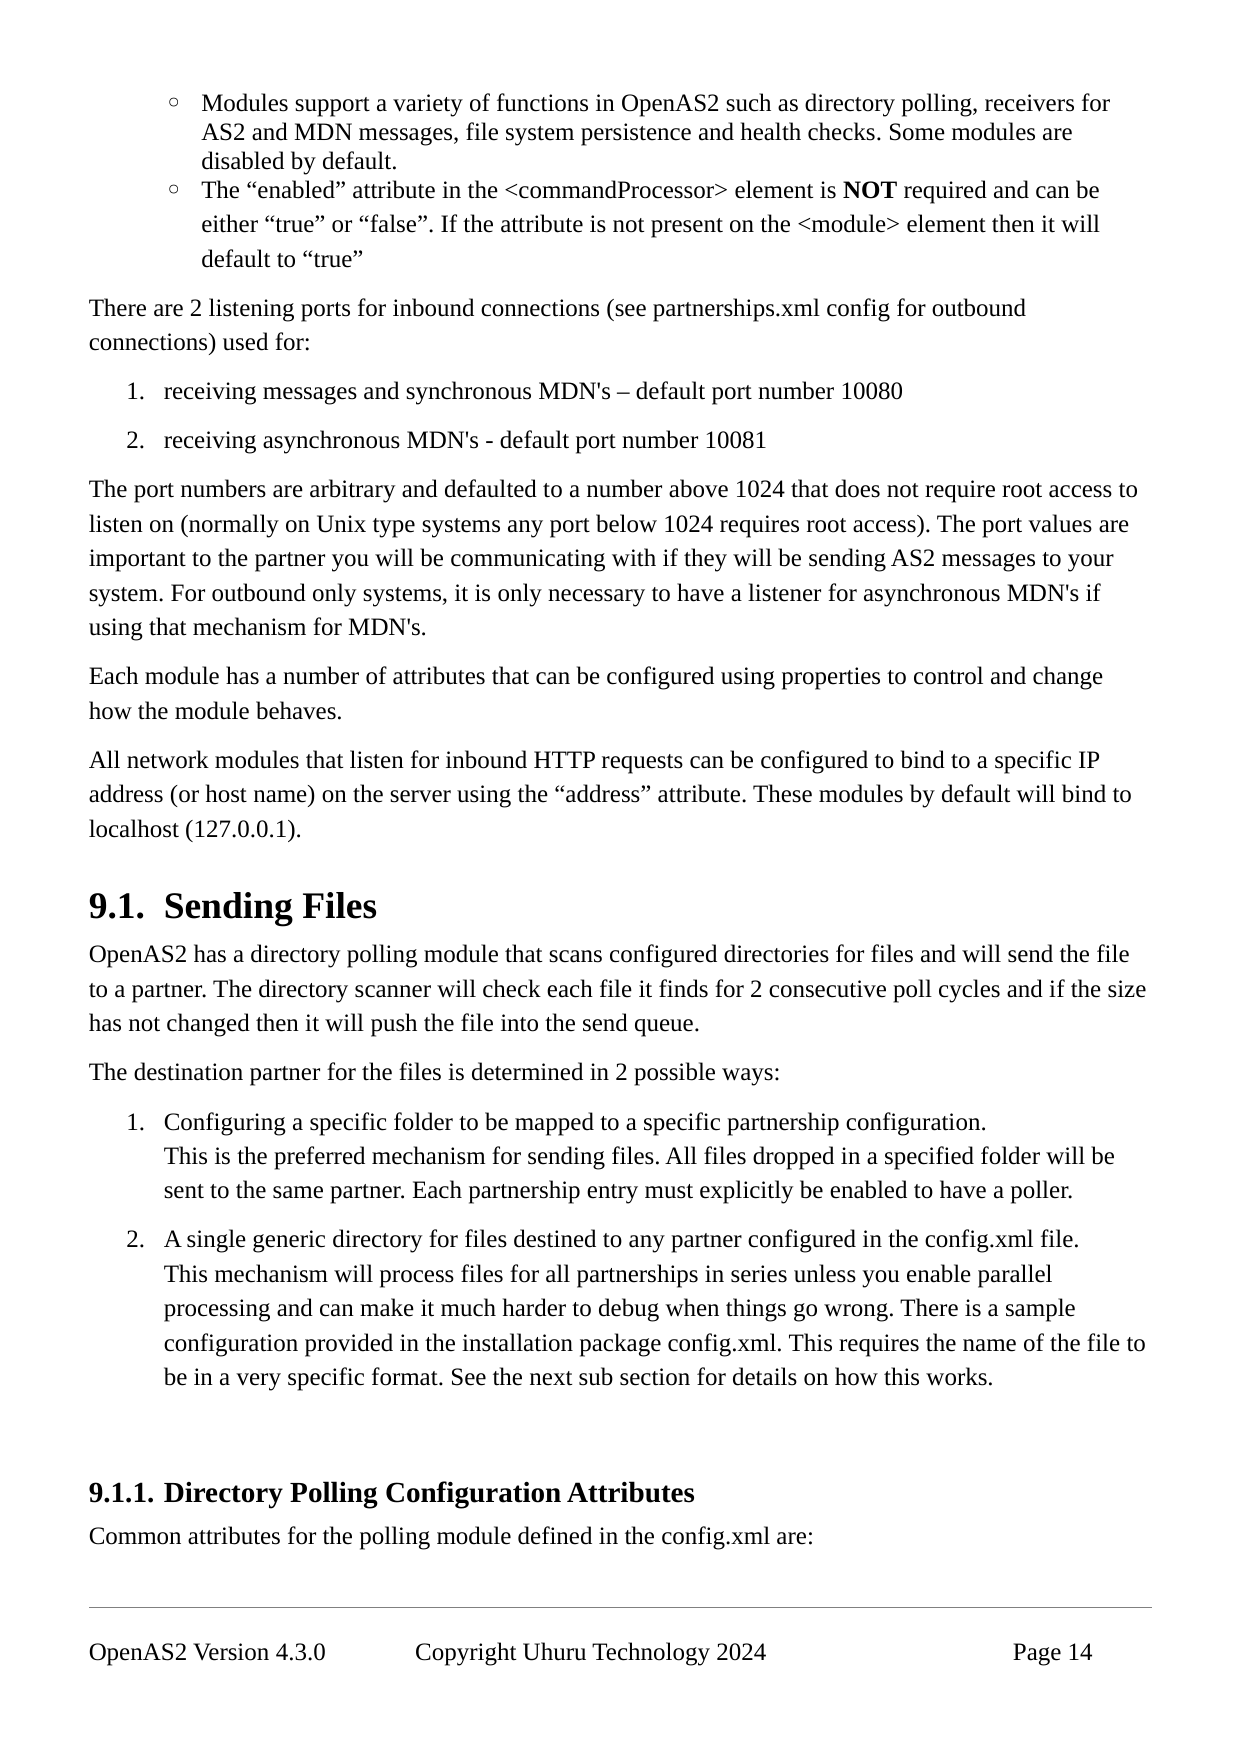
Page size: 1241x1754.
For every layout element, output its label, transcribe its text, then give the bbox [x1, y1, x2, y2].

text The port numbers are arbitrary and defaulted to a number above 1024 that does not require root access to listen on (normally on Unix type systems any port below 1024 requires root access). The port values are important to the partner you will be communicating with if they will be sending AS2 messages to your system. For outbound only systems, it is only necessary to have a listener for asynchronous MDN's if using that mechanism for MDN's. [88, 474, 1152, 641]
subtitle Sending Files [88, 884, 1152, 927]
list The “enabled” attribute in the <commandProcessor> element is NOT required and can be either “true” or “false”. If the attribute is not present on the <module> element then it will default to “true” [163, 175, 1152, 272]
subtitle Directory Polling Configuration Attributes [88, 1475, 1152, 1509]
list receiving messages and synchronous MDN's – default port number 10080 [126, 376, 1152, 405]
text There are 2 listening ports for inbound connections (see partnerships.xml config for outbound connections) used for: [88, 293, 1152, 356]
list receiving asynchronous MDN's - default port number 10081 [126, 425, 1152, 454]
list A single generic directory for files destined to any partner configured in the config.xml file. This mechanism will process files for all partnerships in series unless you enable parallel processing and can make it much harder to debug when things go wrong. There is a sample configuration provided in the installation package config.xml. This requires the name of the file to be in a very specific format. See the next sub section for details on how this works. [126, 1224, 1152, 1391]
text The destination partner for the files is determined in 2 possible ways: [88, 1057, 1152, 1086]
list Configuring a specific folder to be mapped to a specific partnership configuration. This is the preferred mechanism for sending files. All files dropped in a specified folder will be sent to the same partner. Each partnership entry must explicitly be enabled to have a poller. [126, 1107, 1152, 1204]
list Modules support a variety of functions in OpenAS2 such as directory polling, receivers for AS2 and MDN messages, file system persistence and health checks. Some modules are disabled by default. [163, 88, 1152, 175]
text Each module has a number of attributes that can be configured using properties to control and change how the module behaves. [88, 661, 1152, 725]
text OpenAS2 has a directory polling module that scans configured directories for files and will send the file to a partner. The directory scanner will check each file it finds for 2 consecutive poll cycles and if the size has not changed then it will push the file into the send queue. [88, 939, 1152, 1037]
text All network modules that listen for inbound HTTP requests can be configured to bind to a specific IP address (or host name) on the server using the “address” attribute. These modules by default will bind to localhost (127.0.0.1). [88, 745, 1152, 843]
text Common attributes for the polling module defined in the config.xml are: [88, 1521, 1152, 1550]
